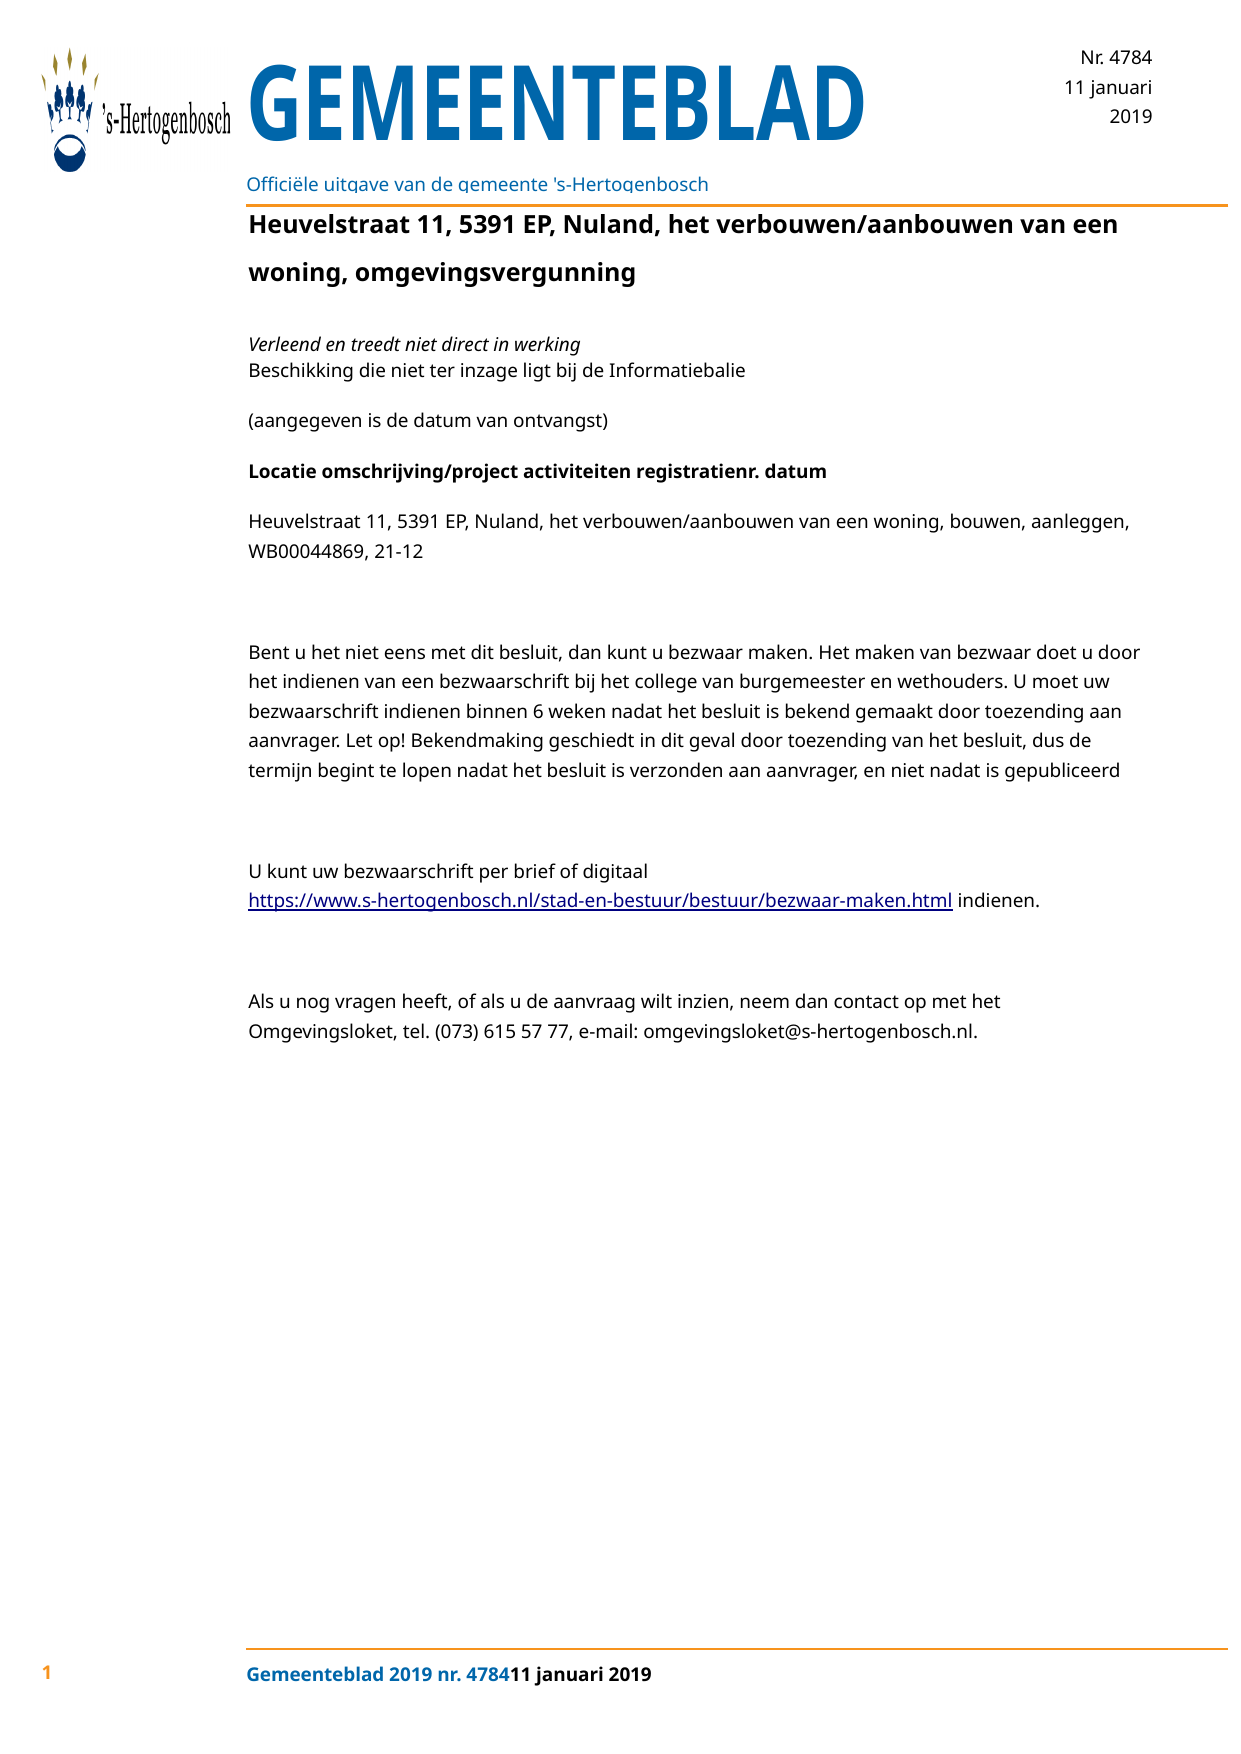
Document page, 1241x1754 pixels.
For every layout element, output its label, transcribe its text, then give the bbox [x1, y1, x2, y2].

text Heuvelstraat 11, 5391 EP, Nuland, het verbouwen/aanbouwen van een woning, omgevingsvergunning [248, 207, 1152, 288]
text Verleend en treedt niet direct in werking [248, 331, 1152, 357]
text (aangegeven is de datum van ontvangst) [248, 408, 1152, 433]
picture [41, 47, 231, 172]
text Heuvelstraat 11, 5391 EP, Nuland, het verbouwen/aanbouwen van een woning, bouwen, aanleggen, WB00044869, 21-12 [248, 508, 1152, 564]
text Bent u het niet eens met dit besluit, dan kunt u bezwaar maken. Het maken van bezwaar doet u door het indienen van een bezwaarschrift bij het college van burgemeester en wethouders. U moet uw bezwaarschrift indienen binnen 6 weken nadat het besluit is bekend gemaakt door toezending aan aanvrager. Let op! Bekendmaking geschiedt in dit geval door toezending van het besluit, dus de termijn begint te lopen nadat het besluit is verzonden aan aanvrager, en niet nadat is gepubliceerd [248, 639, 1152, 783]
text Beschikking die niet ter inzage ligt bij de Informatiebalie [248, 357, 1152, 383]
text Locatie omschrijving/project activiteiten registratienr. datum [248, 458, 1152, 484]
text Als u nog vragen heeft, of als u de aanvraag wilt inzien, neem dan contact op met het Omgevingsloket, tel. (073) 615 57 77, e-mail: omgevingsloket@s-hertogenbosch.nl. [248, 988, 1152, 1044]
text U kunt uw bezwaarschrift per brief of digitaal https://www.s-hertogenbosch.nl/stad-en-bestuur/bestuur/bezwaar-maken.html indienen. [248, 858, 1152, 913]
